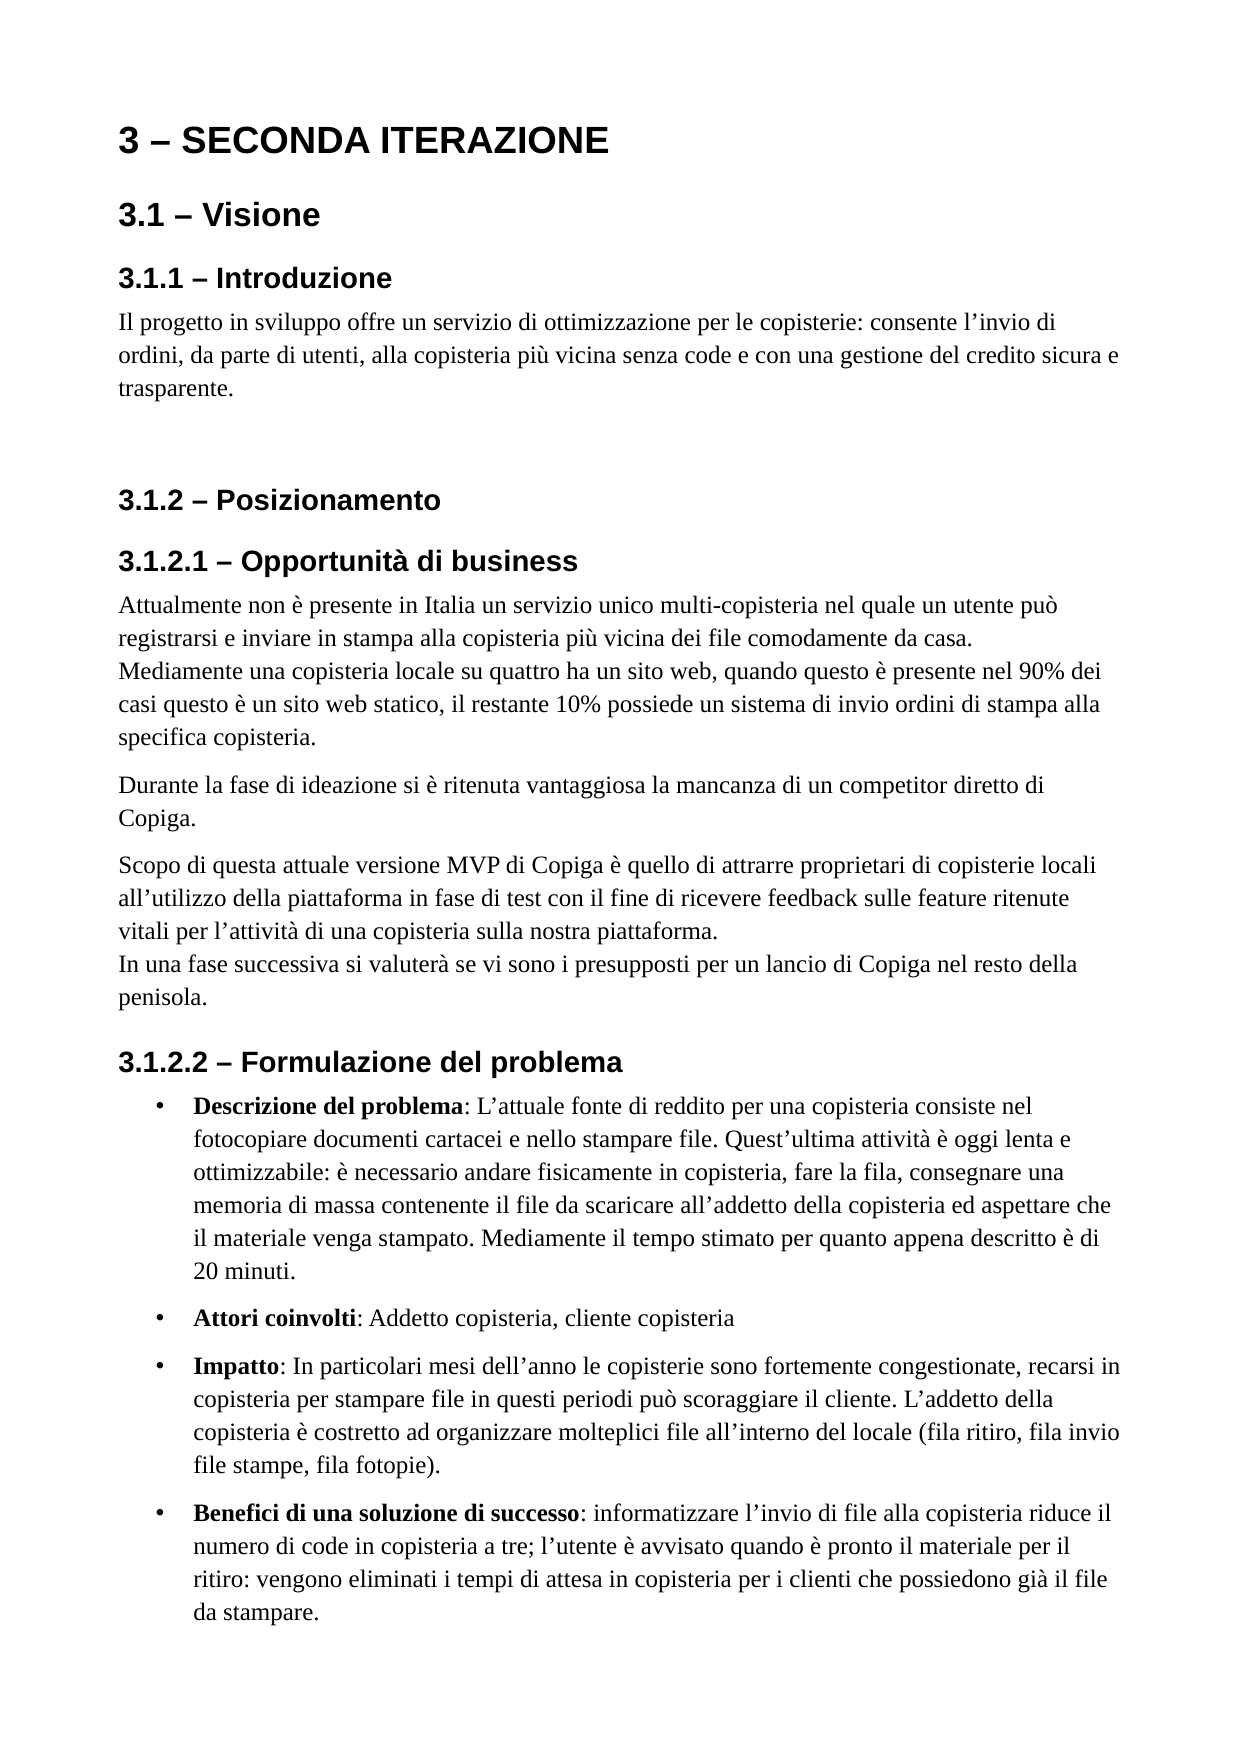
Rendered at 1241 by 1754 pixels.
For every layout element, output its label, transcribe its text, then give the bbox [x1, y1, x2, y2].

subtitle 3.1.1 – Introduzione [118, 261, 1122, 294]
list Attori coinvolti: Addetto copisteria, cliente copisteria [156, 1303, 1122, 1332]
list Impatto: In particolari mesi dell’anno le copisterie sono fortemente congestionate, recarsi in copisteria per stampare file in questi periodi può scoraggiare il cliente. L’addetto della copisteria è costretto ad organizzare molteplici file all’interno del locale (fila ritiro, fila invio file stampe, fila fotopie). [156, 1351, 1122, 1479]
text Attualmente non è presente in Italia un servizio unico multi-copisteria nel quale un utente può registrarsi e inviare in stampa alla copisteria più vicina dei file comodamente da casa. Mediamente una copisteria locale su quattro ha un sito web, quando questo è presente nel 90% dei casi questo è un sito web statico, il restante 10% possiede un sistema di invio ordini di stampa alla specifica copisteria. [118, 590, 1122, 751]
subtitle 3 – SECONDA ITERAZIONE [118, 118, 1122, 162]
list Descrizione del problema: L’attuale fonte di reddito per una copisteria consiste nel fotocopiare documenti cartacei e nello stampare file. Quest’ultima attività è oggi lenta e ottimizzabile: è necessario andare fisicamente in copisteria, fare la fila, consegnare una memoria di massa contenente il file da scaricare all’addetto della copisteria ed aspettare che il materiale venga stampato. Mediamente il tempo stimato per quanto appena descritto è di 20 minuti. [156, 1091, 1122, 1285]
text Scopo di questa attuale versione MVP di Copiga è quello di attrarre proprietari di copisterie locali all’utilizzo della piattaforma in fase di test con il fine di ricevere feedback sulle feature ritenute vitali per l’attività di una copisteria sulla nostra piattaforma. In una fase successiva si valuterà se vi sono i presupposti per un lancio di Copiga nel resto della penisola. [118, 850, 1122, 1011]
list Benefici di una soluzione di successo: informatizzare l’invio di file alla copisteria riduce il numero di code in copisteria a tre; l’utente è avvisato quando è pronto il materiale per il ritiro: vengono eliminati i tempi di attesa in copisteria per i clienti che possiedono già il file da stampare. [156, 1498, 1122, 1626]
text Durante la fase di ideazione si è ritenuta vantaggiosa la mancanza di un competitor diretto di Copiga. [118, 770, 1122, 831]
subtitle 3.1 – Visione [118, 195, 1122, 234]
text Il progetto in sviluppo offre un servizio di ottimizzazione per le copisterie: consente l’invio di ordini, da parte di utenti, alla copisteria più vicina senza code e con una gestione del credito sicura e trasparente. [118, 307, 1122, 402]
subtitle 3.1.2.2 – Formulazione del problema [118, 1044, 1122, 1078]
subtitle 3.1.2.1 – Opportunità di business [118, 544, 1122, 577]
subtitle 3.1.2 – Posizionamento [118, 483, 1122, 517]
